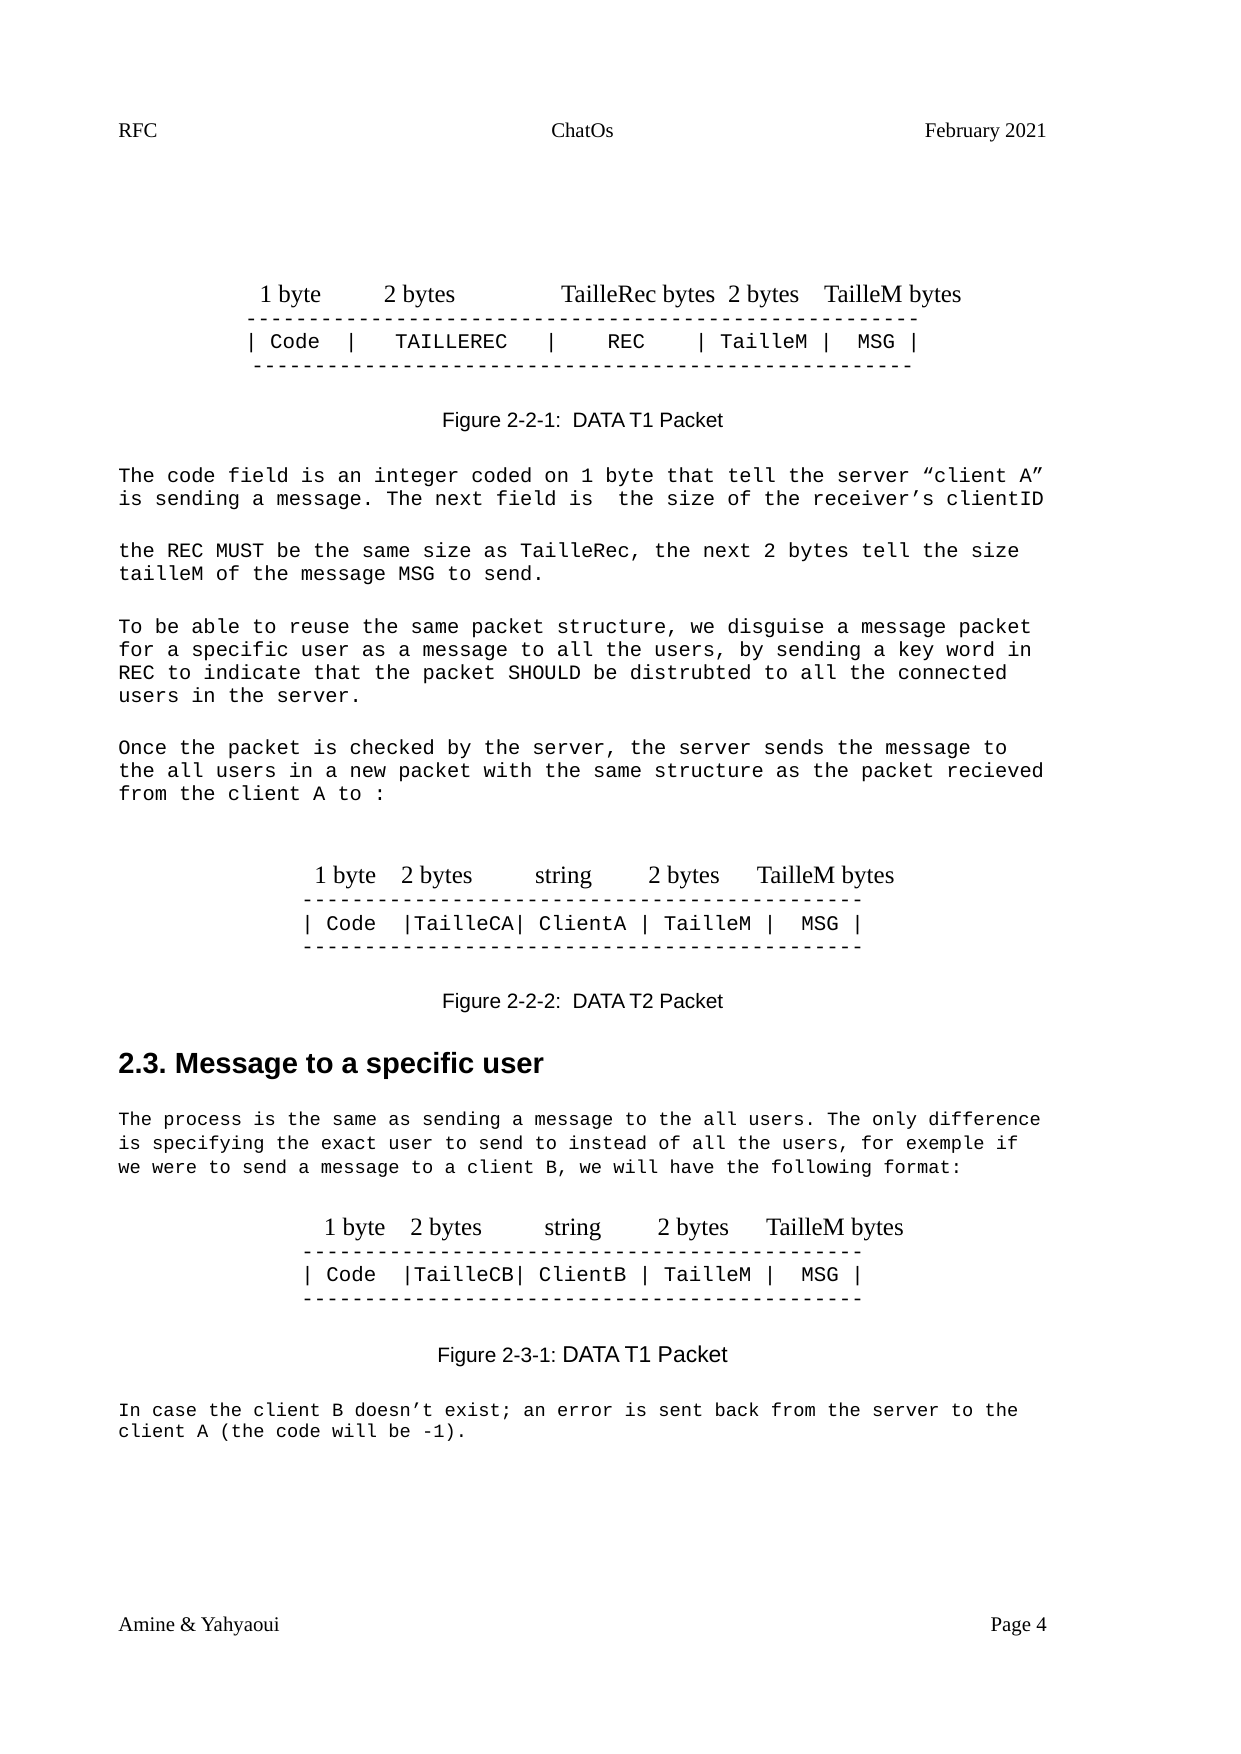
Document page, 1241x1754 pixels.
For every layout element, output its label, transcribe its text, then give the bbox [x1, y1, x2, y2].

text --------------------------------------------- [118, 936, 1047, 960]
text The code field is an integer coded on 1 byte that tell the server “client A” is sending a message. The next field is the size of the receiver’s clientID [118, 465, 1047, 511]
text | Code |TailleCB| ClientB | TailleM | MSG | [118, 1264, 1047, 1288]
text | Code | TAILLEREC | REC | TailleM | MSG | [118, 332, 1047, 355]
text ----------------------------------------------------- [118, 355, 1047, 379]
text the REC MUST be the same size as TailleRec, the next 2 bytes tell the size tailleM of the message MSG to send. [118, 541, 1047, 587]
text In case the client B doesn’t exist; an error is sent back from the server to the client A (the code will be -1). [118, 1401, 1047, 1443]
text Once the packet is checked by the server, the server sends the message to the all users in a new packet with the same structure as the packet recieved from the client A to : [118, 738, 1047, 831]
text 1 byte 2 bytes string 2 bytes TailleM bytes [118, 860, 1047, 889]
text --------------------------------------------- [118, 889, 1047, 912]
text Figure 2-3-1: DATA T1 Packet [118, 1341, 1047, 1367]
text --------------------------------------------- [118, 1241, 1047, 1264]
text The process is the same as sending a message to the all users. The only difference is specifying the exact user to send to instead of all the users, for exemple if we were to send a message to a client B, we will have the following format: [118, 1109, 1047, 1179]
text ------------------------------------------------------ [118, 308, 1047, 332]
subtitle 2.3. Message to a specific user [118, 1046, 1047, 1080]
text Figure 2-2-2: DATA T2 Packet [118, 989, 1047, 1013]
text | Code |TailleCA| ClientA | TailleM | MSG | [118, 912, 1047, 936]
text To be able to reuse the same packet structure, we disguise a message packet for a specific user as a message to all the users, by sending a key word in REC to indicate that the packet SHOULD be distrubted to all the connected users in the server. [118, 616, 1047, 708]
text --------------------------------------------- [118, 1288, 1047, 1312]
text Figure 2-2-1: DATA T1 Packet [118, 408, 1047, 432]
text 1 byte 2 bytes TailleRec bytes 2 bytes TailleM bytes [118, 279, 1047, 308]
text 1 byte 2 bytes string 2 bytes TailleM bytes [118, 1212, 1047, 1241]
